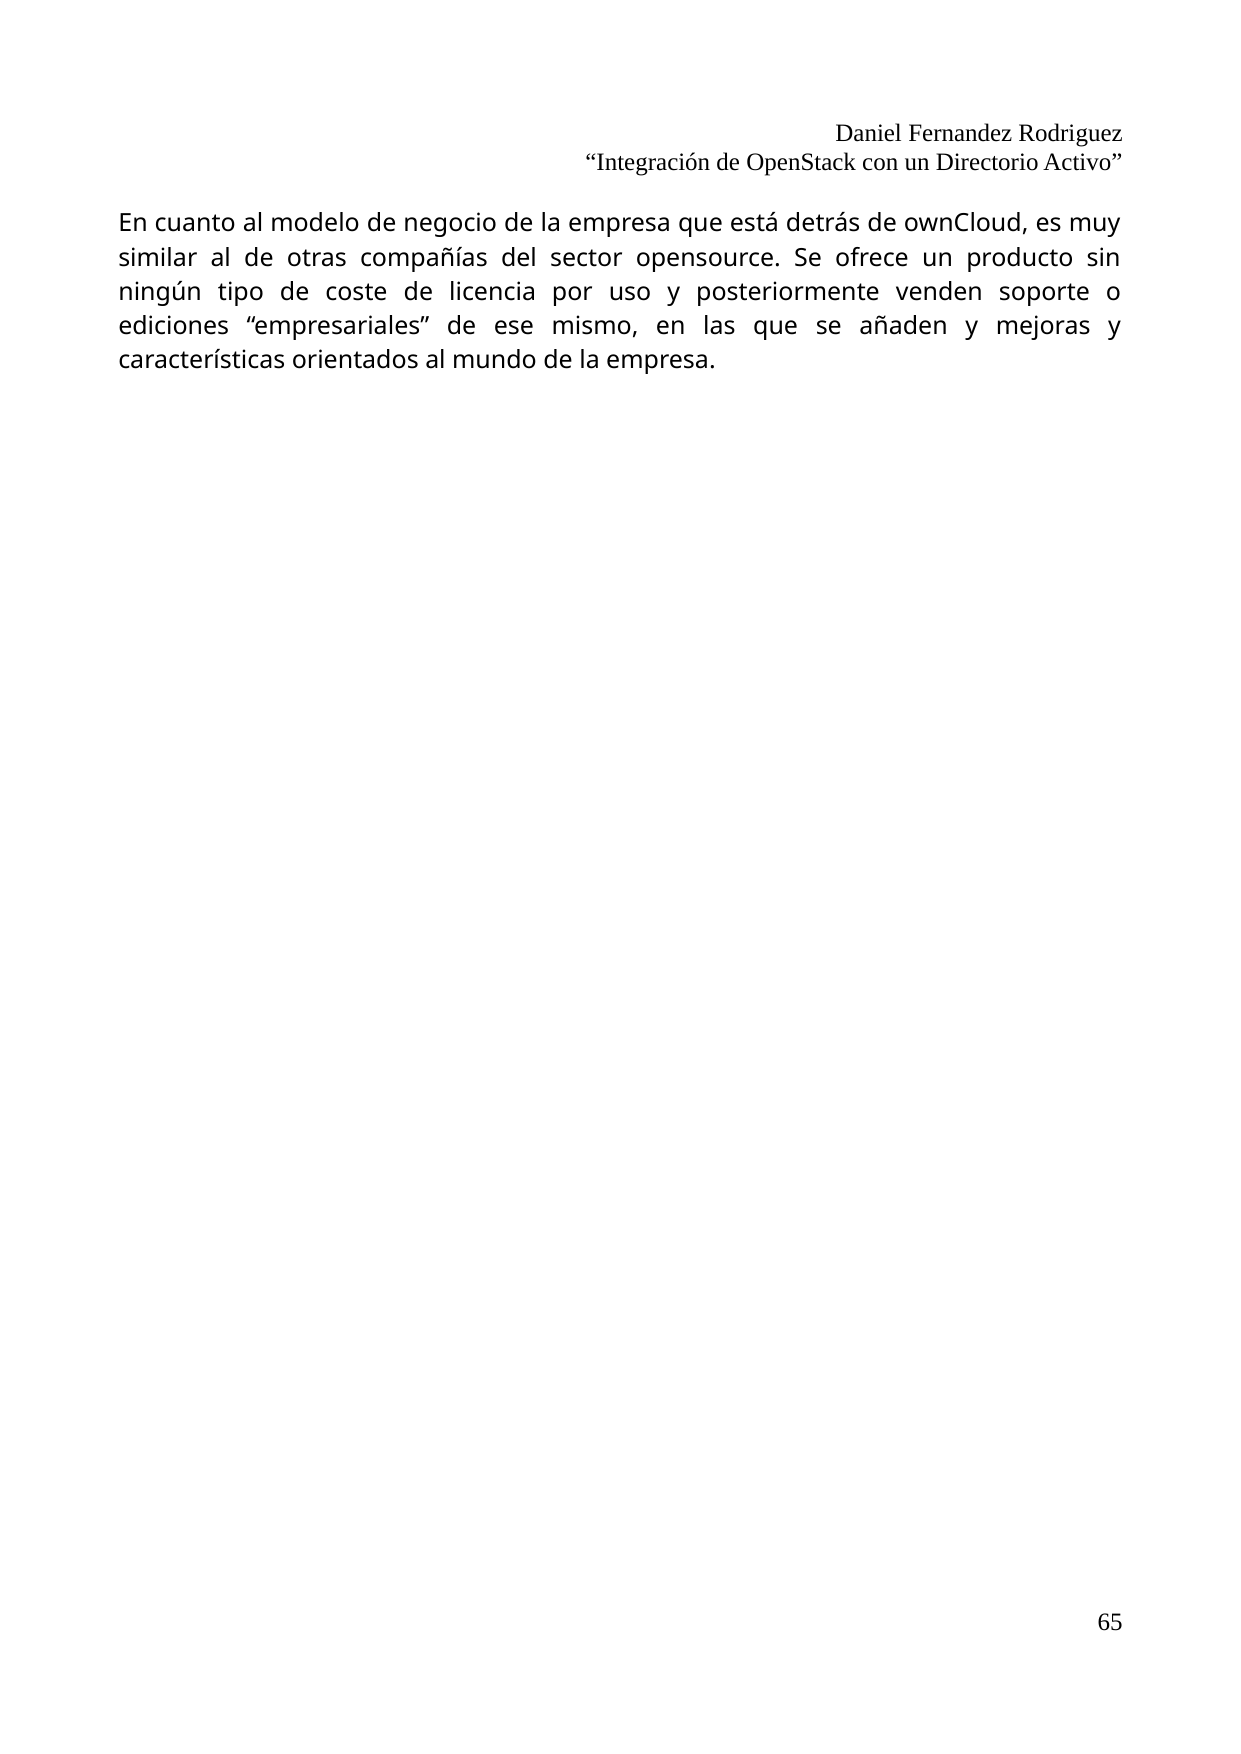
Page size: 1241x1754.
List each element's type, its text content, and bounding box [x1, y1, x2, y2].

text En cuanto al modelo de negocio de la empresa que está detrás de ownCloud, es muy similar al de otras compañías del sector opensource. Se ofrece un producto sin ningún tipo de coste de licencia por uso y posteriormente venden soporte o ediciones “empresariales” de ese mismo, en las que se añaden y mejoras y características orientados al mundo de la empresa. [118, 205, 1122, 375]
